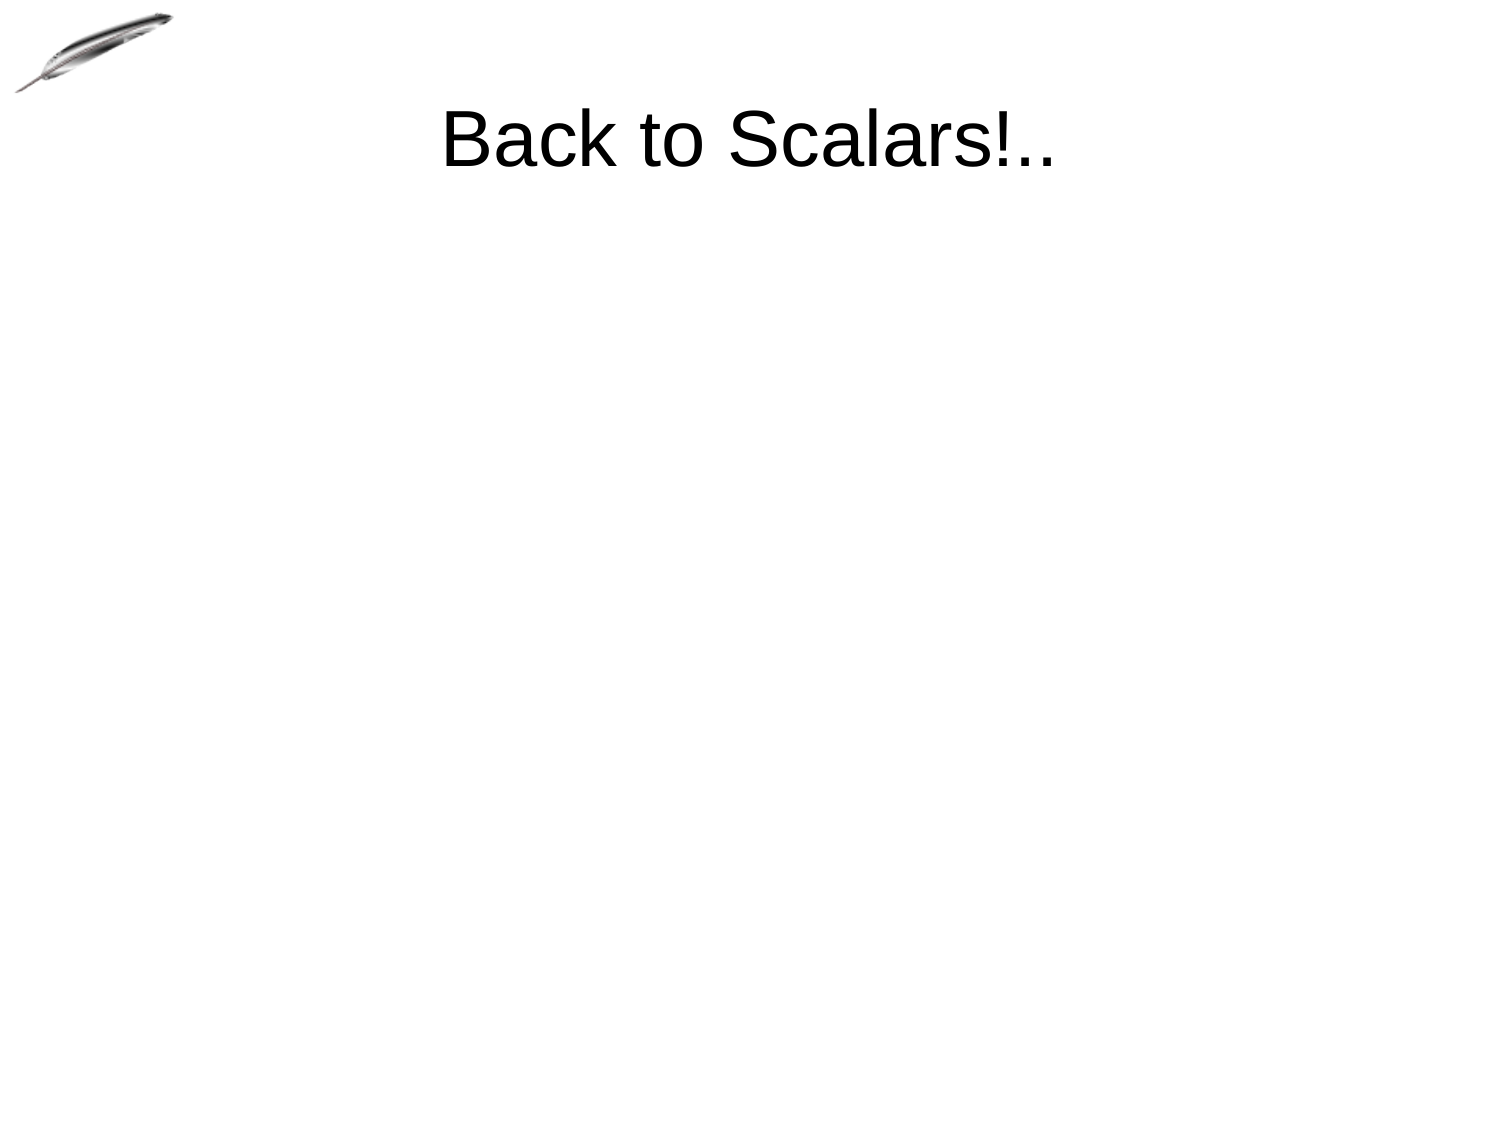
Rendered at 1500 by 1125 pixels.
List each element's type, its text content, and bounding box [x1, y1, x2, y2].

picture [11, 11, 179, 95]
title Back to Scalars!.. [75, 44, 1425, 233]
